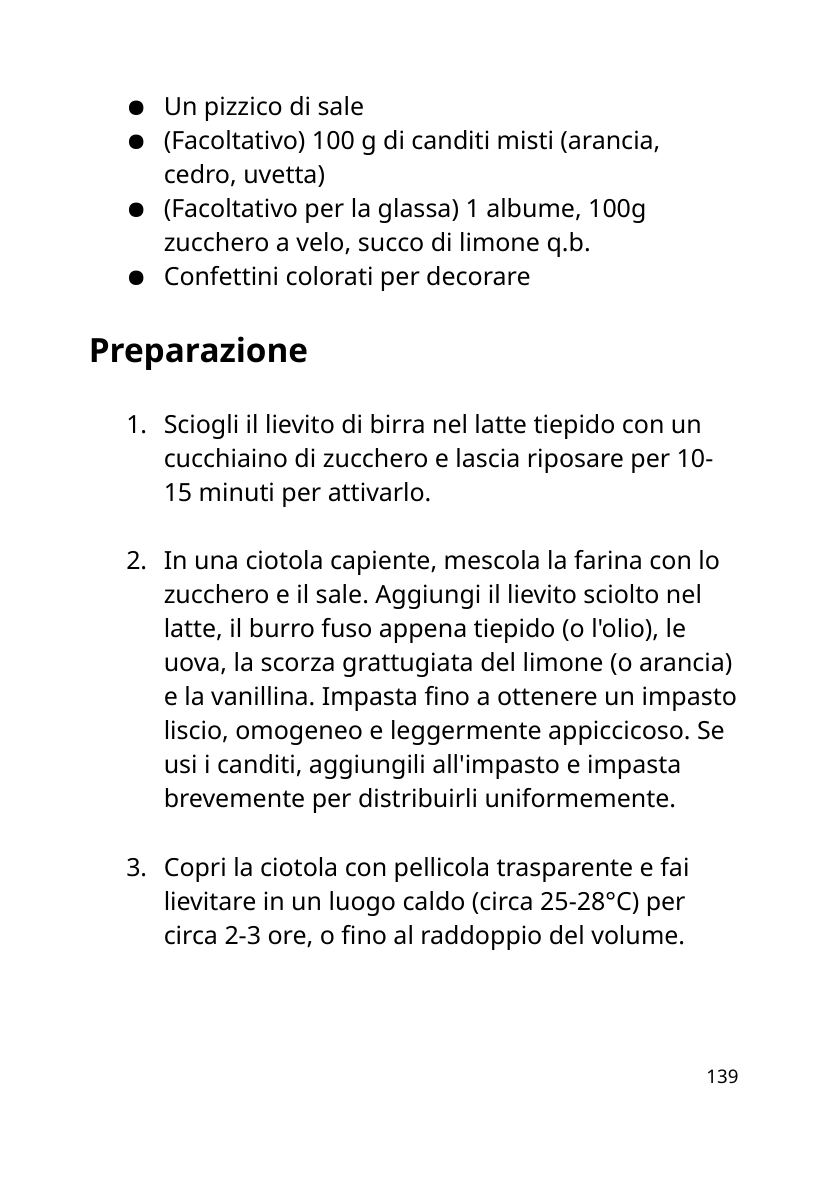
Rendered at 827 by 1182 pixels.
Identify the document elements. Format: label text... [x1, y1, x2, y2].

list Copri la ciotola con pellicola trasparente e fai lievitare in un luogo caldo (circa 25-28°C) per circa 2-3 ore, o fino al raddoppio del volume. [126, 849, 738, 951]
list (Facoltativo) 100 g di canditi misti (arancia, cedro, uvetta) [126, 123, 738, 191]
list Un pizzico di sale [126, 88, 738, 123]
list Confettini colorati per decorare [126, 259, 738, 327]
list Sciogli il lievito di birra nel latte tiepido con un cucchiaino di zucchero e lascia riposare per 10-15 minuti per attivarlo. [126, 406, 738, 509]
list In una ciotola capiente, mescola la farina con lo zucchero e il sale. Aggiungi il lievito sciolto nel latte, il burro fuso appena tiepido (o l'olio), le uova, la scorza grattugiata del limone (o arancia) e la vanillina. Impasta fino a ottenere un impasto liscio, omogeneo e leggermente appiccicoso. Se usi i canditi, aggiungili all'impasto e impasta brevemente per distribuirli uniformemente. [126, 543, 738, 815]
list (Facoltativo per la glassa) 1 albume, 100g zucchero a velo, succo di limone q.b. [126, 191, 738, 259]
text Preparazione [88, 327, 732, 372]
